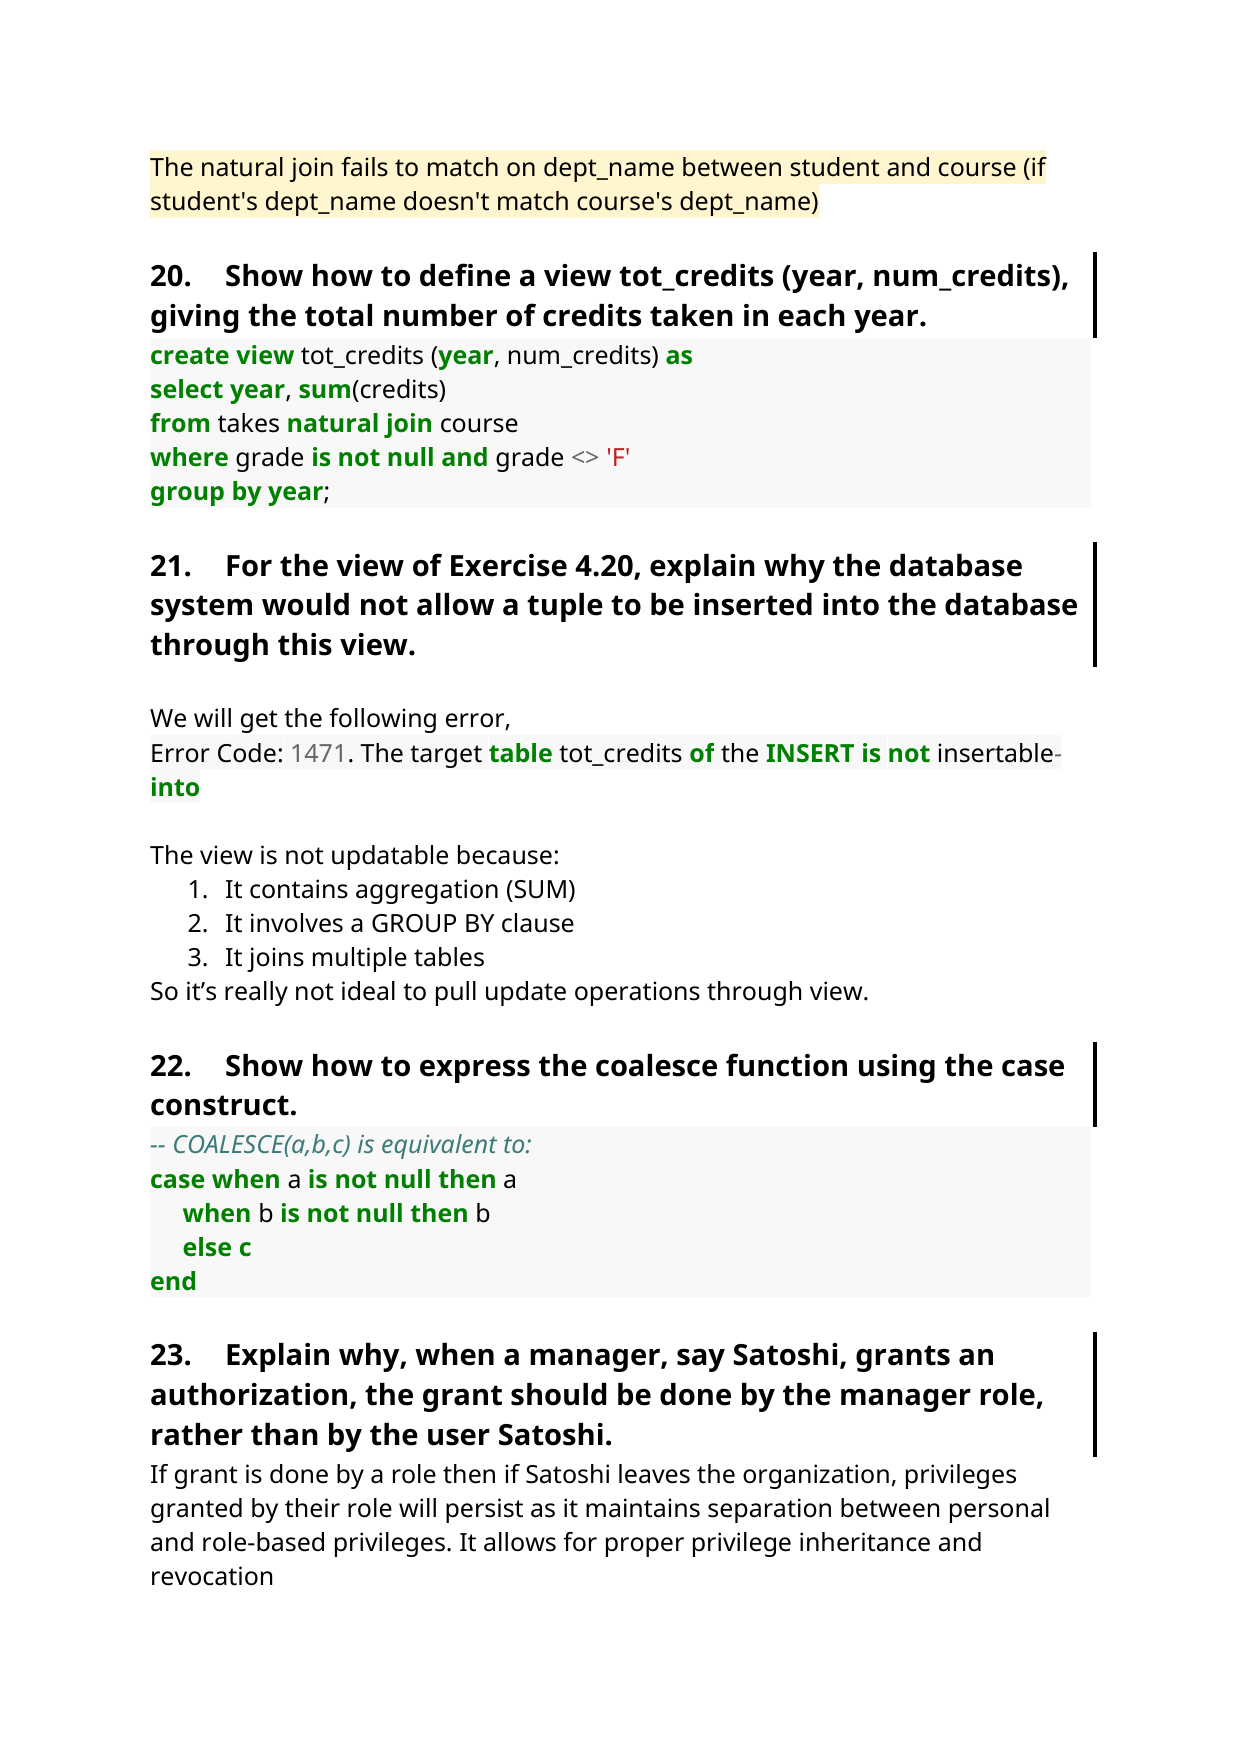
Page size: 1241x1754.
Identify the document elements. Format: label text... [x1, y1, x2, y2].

text create view tot_credits (year, num_credits) as [150, 338, 1091, 372]
text We will get the following error, Error Code: 1471. The target table tot_credits of the INSERT is not insertable-into [150, 701, 1091, 803]
text The natural join fails to match on dept_name between student and course (if student's dept_name doesn't match course's dept_name) [150, 150, 1091, 218]
text case when a is not null then a [150, 1161, 1091, 1195]
text end [150, 1263, 1091, 1297]
subtitle Show how to define a view tot_credits (year, num_credits), giving the total number of credits taken in each year. [147, 252, 1093, 338]
subtitle Show how to express the coalesce function using the case construct. [147, 1042, 1093, 1127]
text So it’s really not ideal to pull update operations through view. [150, 974, 1091, 1008]
subtitle Explain why, when a manager, say Satoshi, grants an authorization, the grant should be done by the manager role, rather than by the user Satoshi. [147, 1332, 1093, 1457]
text where grade is not null and grade <> 'F' [150, 440, 1091, 474]
subtitle For the view of Exercise 4.20, explain why the database system would not allow a tuple to be inserted into the database through this view. [147, 542, 1093, 667]
text else c [150, 1229, 1091, 1263]
list It joins multiple tables [187, 939, 1091, 974]
list It contains aggregation (SUM) [187, 871, 1091, 906]
text when b is not null then b [150, 1195, 1091, 1229]
text select year, sum(credits) [150, 372, 1091, 406]
text -- COALESCE(a,b,c) is equivalent to: [150, 1127, 1091, 1161]
text The view is not updatable because: [150, 837, 1091, 871]
text If grant is done by a role then if Satoshi leaves the organization, privileges granted by their role will persist as it maintains separation between personal and role-based privileges. It allows for proper privilege inheritance and revocation [150, 1457, 1091, 1593]
text group by year; [150, 474, 1091, 508]
text from takes natural join course [150, 406, 1091, 440]
list It involves a GROUP BY clause [187, 906, 1091, 939]
